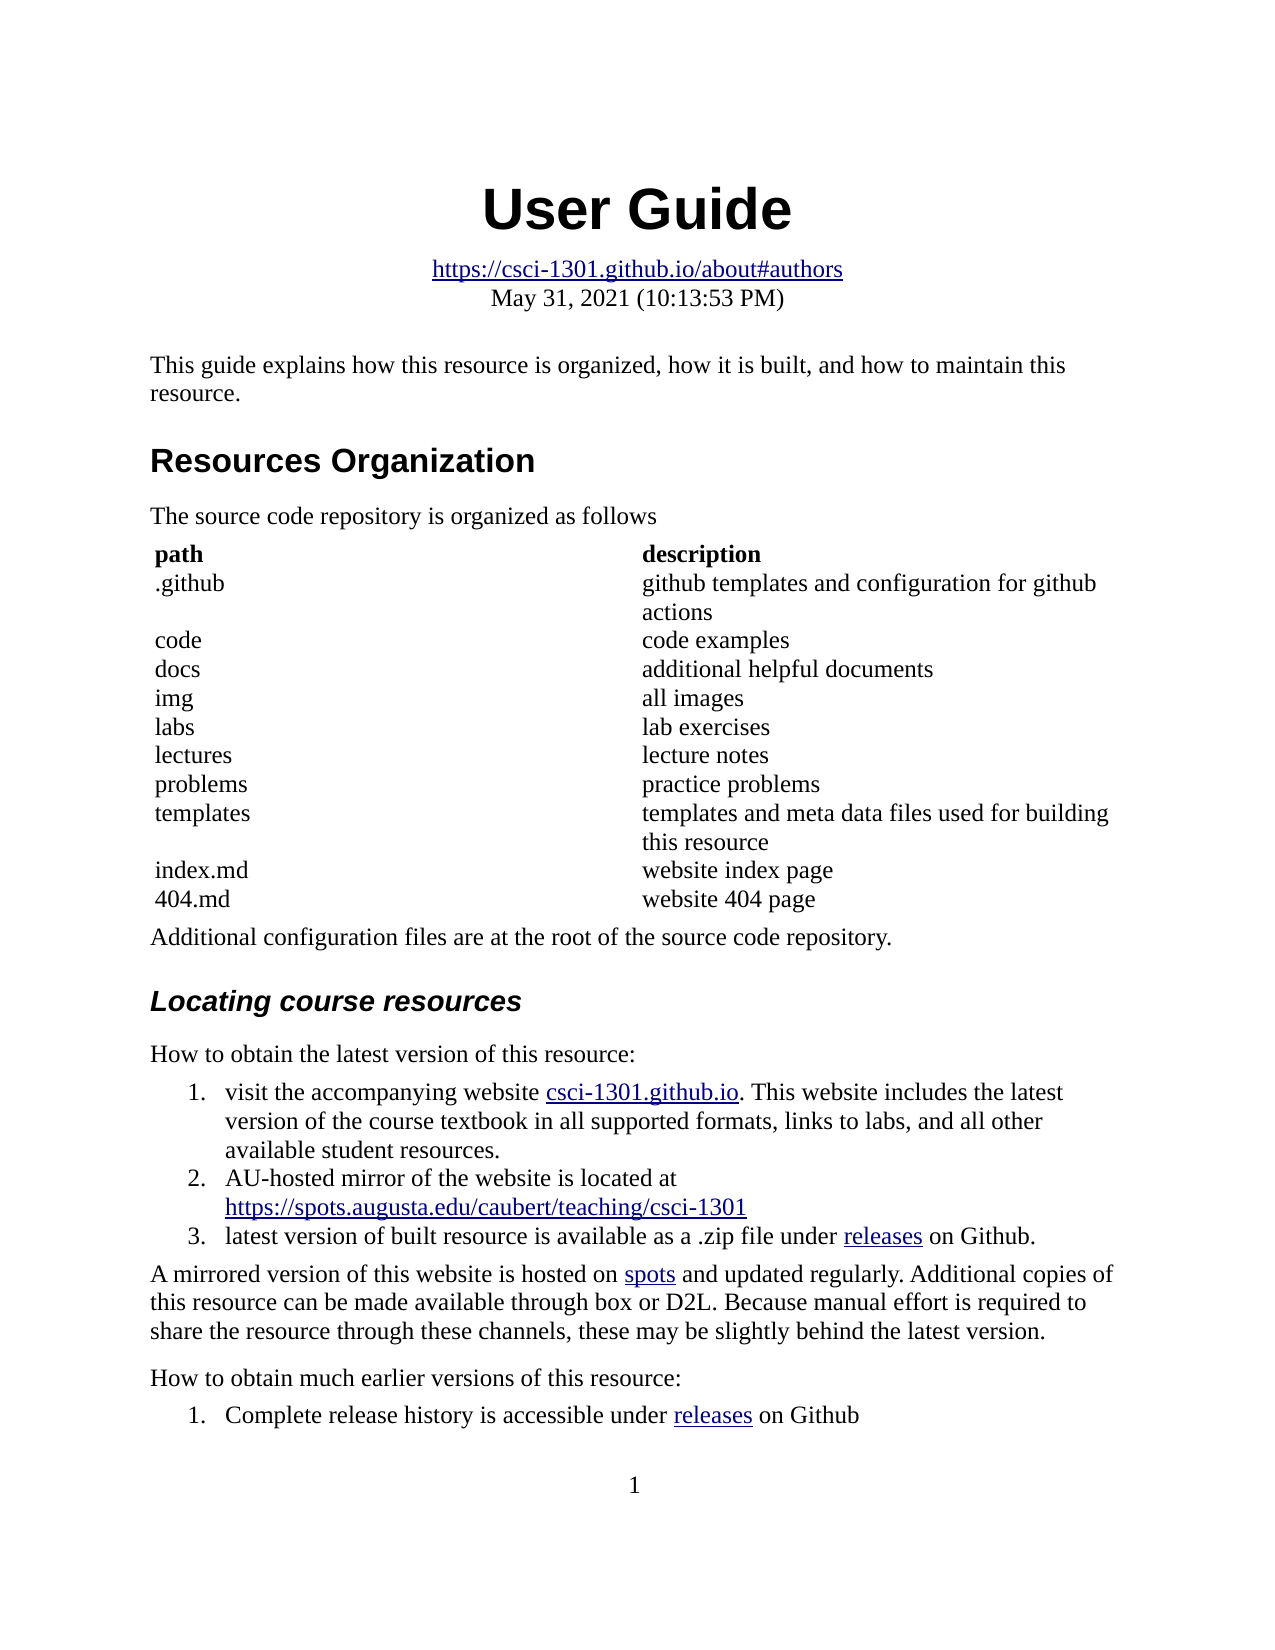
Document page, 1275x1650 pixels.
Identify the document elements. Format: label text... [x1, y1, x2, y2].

table_cell lecture notes [638, 740, 1125, 769]
text This guide explains how this resource is organized, how it is built, and how to maintain this resource. [150, 350, 1125, 407]
list latest version of built resource is available as a .zip file under releases on Github. [187, 1221, 1125, 1250]
list Complete release history is accessible under releases on Github [187, 1401, 1125, 1429]
table_cell all images [638, 683, 1125, 712]
table_cell .github [150, 568, 637, 625]
subtitle Resources Organization [150, 441, 1125, 480]
table_cell docs [150, 654, 637, 683]
text https://csci-1301.github.io/about#authors [150, 254, 1125, 283]
title User Guide [150, 175, 1125, 242]
table_cell index.md [150, 855, 637, 884]
table_cell code examples [638, 625, 1125, 654]
table_cell templates [150, 798, 637, 855]
text A mirrored version of this website is hosted on spots and updated regularly. Additional copies of this resource can be made available through box or D2L. Because manual effort is required to share the resource through these channels, these may be slightly behind the latest version. [150, 1259, 1125, 1345]
table_header path [150, 539, 637, 568]
table_cell 404.md [150, 884, 637, 913]
table_cell labs [150, 712, 637, 740]
table_cell additional helpful documents [638, 654, 1125, 683]
table_cell github templates and configuration for github actions [638, 568, 1125, 625]
text The source code repository is organized as follows [150, 501, 1125, 530]
list AU-hosted mirror of the website is located at https://spots.augusta.edu/caubert/teaching/csci-1301 [187, 1163, 1125, 1221]
table_cell problems [150, 769, 637, 798]
table_cell code [150, 625, 637, 654]
table_cell templates and meta data files used for building this resource [638, 798, 1125, 855]
table_header description [638, 539, 1125, 568]
table_cell img [150, 683, 637, 712]
subtitle Locating course resources [150, 984, 1125, 1018]
text How to obtain much earlier versions of this resource: [150, 1363, 1125, 1392]
text May 31, 2021 (10:13:53 PM) [150, 283, 1125, 312]
table_cell practice problems [638, 769, 1125, 798]
table_cell website 404 page [638, 884, 1125, 913]
table_cell lectures [150, 740, 637, 769]
list visit the accompanying website csci-1301.github.io. This website includes the latest version of the course textbook in all supported formats, links to labs, and all other available student resources. [187, 1077, 1125, 1163]
text How to obtain the latest version of this resource: [150, 1039, 1125, 1068]
table_cell lab exercises [638, 712, 1125, 740]
table_cell website index page [638, 855, 1125, 884]
text Additional configuration files are at the root of the source code repository. [150, 922, 1125, 951]
